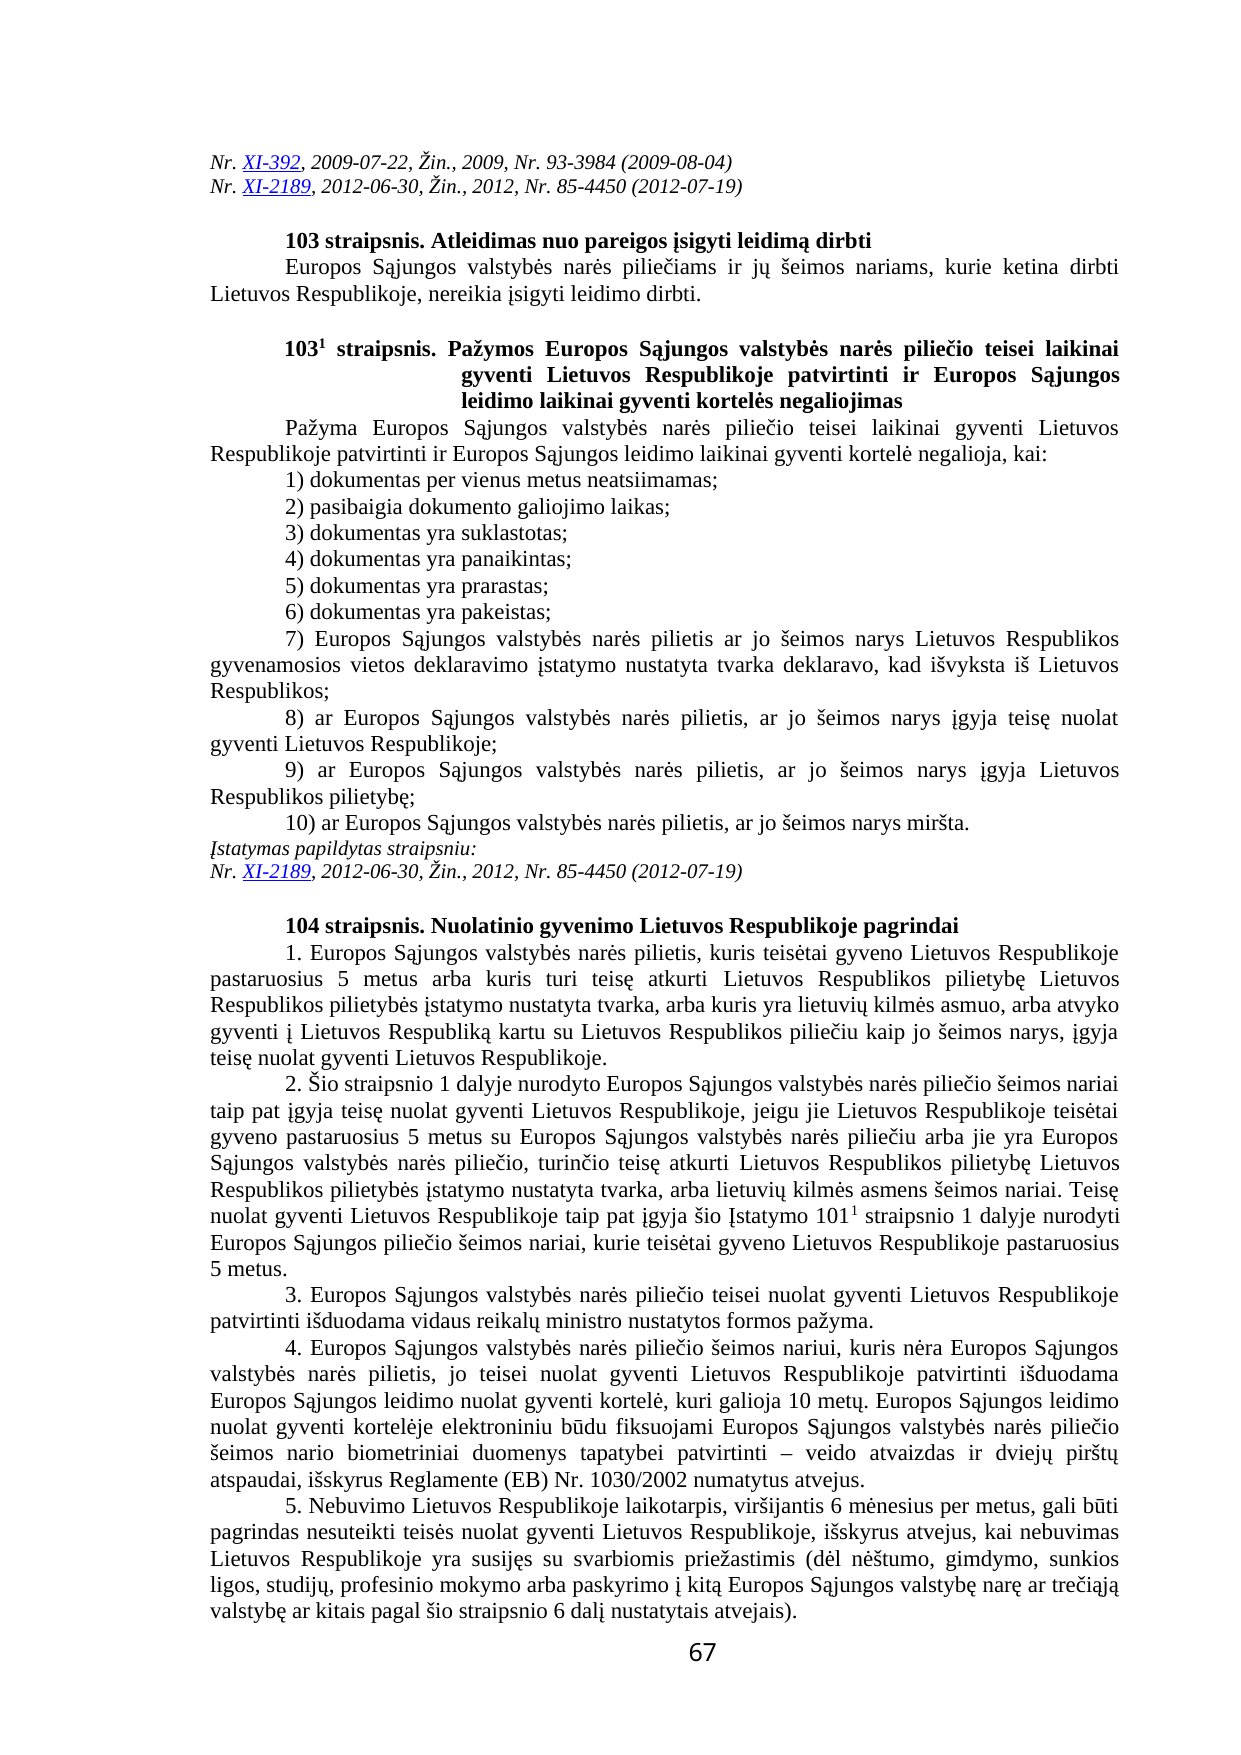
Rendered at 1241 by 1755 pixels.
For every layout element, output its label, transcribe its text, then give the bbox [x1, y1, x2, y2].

text Europos Sąjungos valstybės narės piliečiams ir jų šeimos nariams, kurie ketina dirbti Lietuvos Respublikoje, nereikia įsigyti leidimo dirbti. [210, 253, 1120, 306]
text Nr. XI-2189, 2012-06-30, Žin., 2012, Nr. 85-4450 (2012-07-19) [210, 859, 1120, 883]
text Pažyma Europos Sąjungos valstybės narės piliečio teisei laikinai gyventi Lietuvos Respublikoje patvirtinti ir Europos Sąjungos leidimo laikinai gyventi kortelė negalioja, kai: [210, 414, 1120, 466]
text Nr. XI-2189, 2012-06-30, Žin., 2012, Nr. 85-4450 (2012-07-19) [210, 174, 1120, 198]
text 8) ar Europos Sąjungos valstybės narės pilietis, ar jo šeimos narys įgyja teisę nuolat gyventi Lietuvos Respublikoje; [210, 704, 1120, 756]
text 3. Europos Sąjungos valstybės narės piliečio teisei nuolat gyventi Lietuvos Respublikoje patvirtinti išduodama vidaus reikalų ministro nustatytos formos pažyma. [210, 1281, 1120, 1334]
text 2. Šio straipsnio 1 dalyje nurodyto Europos Sąjungos valstybės narės piliečio šeimos nariai taip pat įgyja teisę nuolat gyventi Lietuvos Respublikoje, jeigu jie Lietuvos Respublikoje teisėtai gyveno pastaruosius 5 metus su Europos Sąjungos valstybės narės piliečiu arba jie yra Europos Sąjungos valstybės narės piliečio, turinčio teisę atkurti Lietuvos Respublikos pilietybę Lietuvos Respublikos pilietybės įstatymo nustatyta tvarka, arba lietuvių kilmės asmens šeimos nariai. Teisę nuolat gyventi Lietuvos Respublikoje taip pat įgyja šio Įstatymo 1011 straipsnio 1 dalyje nurodyti Europos Sąjungos piliečio šeimos nariai, kurie teisėtai gyveno Lietuvos Respublikoje pastaruosius 5 metus. [210, 1070, 1120, 1281]
text 7) Europos Sąjungos valstybės narės pilietis ar jo šeimos narys Lietuvos Respublikos gyvenamosios vietos deklaravimo įstatymo nustatyta tvarka deklaravo, kad išvyksta iš Lietuvos Respublikos; [210, 624, 1120, 704]
text Nr. XI-392, 2009-07-22, Žin., 2009, Nr. 93-3984 (2009-08-04) [210, 150, 1120, 174]
text 4. Europos Sąjungos valstybės narės piliečio šeimos nariui, kuris nėra Europos Sąjungos valstybės narės pilietis, jo teisei nuolat gyventi Lietuvos Respublikoje patvirtinti išduodama Europos Sąjungos leidimo nuolat gyventi kortelė, kuri galioja 10 metų. Europos Sąjungos leidimo nuolat gyventi kortelėje elektroniniu būdu fiksuojami Europos Sąjungos valstybės narės piliečio šeimos nario biometriniai duomenys tapatybei patvirtinti – veido atvaizdas ir dviejų pirštų atspaudai, išskyrus Reglamente (EB) Nr. 1030/2002 numatytus atvejus. [210, 1334, 1120, 1492]
text 1) dokumentas per vienus metus neatsiimamas; [210, 466, 1120, 493]
text 104 straipsnis. Nuolatinio gyvenimo Lietuvos Respublikoje pagrindai [210, 912, 1120, 939]
text 2) pasibaigia dokumento galiojimo laikas; [210, 493, 1120, 519]
text 3) dokumentas yra suklastotas; [210, 519, 1120, 546]
text 9) ar Europos Sąjungos valstybės narės pilietis, ar jo šeimos narys įgyja Lietuvos Respublikos pilietybę; [210, 756, 1120, 809]
text Įstatymas papildytas straipsniu: [210, 835, 1120, 859]
text 6) dokumentas yra pakeistas; [210, 598, 1120, 624]
text 103 straipsnis. Atleidimas nuo pareigos įsigyti leidimą dirbti [210, 227, 1120, 253]
text 1031 straipsnis. Pažymos Europos Sąjungos valstybės narės piliečio teisei laikinai gyventi Lietuvos Respublikoje patvirtinti ir Europos Sąjungos leidimo laikinai gyventi kortelės negaliojimas [284, 335, 1120, 414]
text 5. Nebuvimo Lietuvos Respublikoje laikotarpis, viršijantis 6 mėnesius per metus, gali būti pagrindas nesuteikti teisės nuolat gyventi Lietuvos Respublikoje, išskyrus atvejus, kai nebuvimas Lietuvos Respublikoje yra susijęs su svarbiomis priežastimis (dėl nėštumo, gimdymo, sunkios ligos, studijų, profesinio mokymo arba paskyrimo į kitą Europos Sąjungos valstybę narę ar trečiąją valstybę ar kitais pagal šio straipsnio 6 dalį nustatytais atvejais). [210, 1492, 1120, 1624]
text 4) dokumentas yra panaikintas; [210, 546, 1120, 572]
text 1. Europos Sąjungos valstybės narės pilietis, kuris teisėtai gyveno Lietuvos Respublikoje pastaruosius 5 metus arba kuris turi teisę atkurti Lietuvos Respublikos pilietybę Lietuvos Respublikos pilietybės įstatymo nustatyta tvarka, arba kuris yra lietuvių kilmės asmuo, arba atvyko gyventi į Lietuvos Respubliką kartu su Lietuvos Respublikos piliečiu kaip jo šeimos narys, įgyja teisę nuolat gyventi Lietuvos Respublikoje. [210, 939, 1120, 1070]
text 5) dokumentas yra prarastas; [210, 572, 1120, 598]
text 10) ar Europos Sąjungos valstybės narės pilietis, ar jo šeimos narys miršta. [210, 809, 1120, 835]
